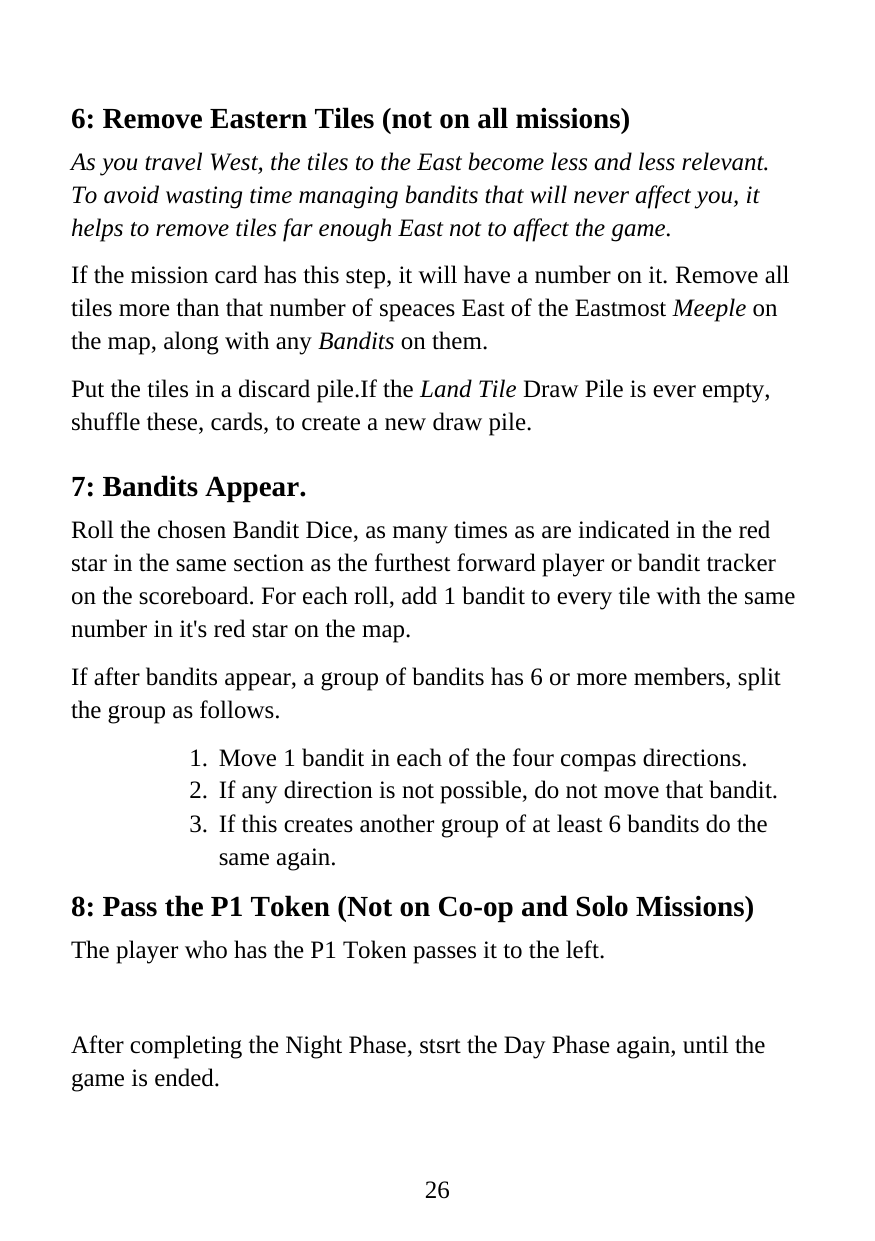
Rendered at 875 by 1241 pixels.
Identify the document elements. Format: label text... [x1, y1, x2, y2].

text If the mission card has this step, it will have a number on it. Remove all tiles more than that number of speaces East of the Eastmost Meeple on the map, along with any Bandits on them. [71, 260, 803, 355]
subtitle 6: Remove Eastern Tiles (not on all missions) [71, 101, 803, 134]
text Roll the chosen Bandit Dice, as many times as are indicated in the red star in the same section as the furthest forward player or bandit tracker on the scoreboard. For each roll, add 1 bandit to every tile with the same number in it's red star on the map. [71, 515, 803, 643]
list Move 1 bandit in each of the four compas directions. [189, 743, 803, 771]
list If this creates another group of at least 6 bandits do the same again. [189, 809, 803, 870]
text Put the tiles in a discard pile.If the Land Tile Draw Pile is ever empty, shuffle these, cards, to create a new draw pile. [71, 374, 803, 436]
list If any direction is not possible, do not move that bandit. [189, 776, 803, 804]
text The player who has the P1 Token passes it to the left. [71, 935, 803, 964]
subtitle 8: Pass the P1 Token (Not on Co-op and Solo Missions) [71, 889, 803, 923]
subtitle 7: Bandits Appear. [71, 469, 803, 503]
text As you travel West, the tiles to the East become less and less relevant. To avoid wasting time managing bandits that will never affect you, it helps to remove tiles far enough East not to affect the game. [71, 147, 803, 242]
text If after bandits appear, a group of bandits has 6 or more members, split the group as follows. [71, 662, 803, 724]
text After completing the Night Phase, stsrt the Day Phase again, until the game is ended. [71, 1031, 803, 1092]
